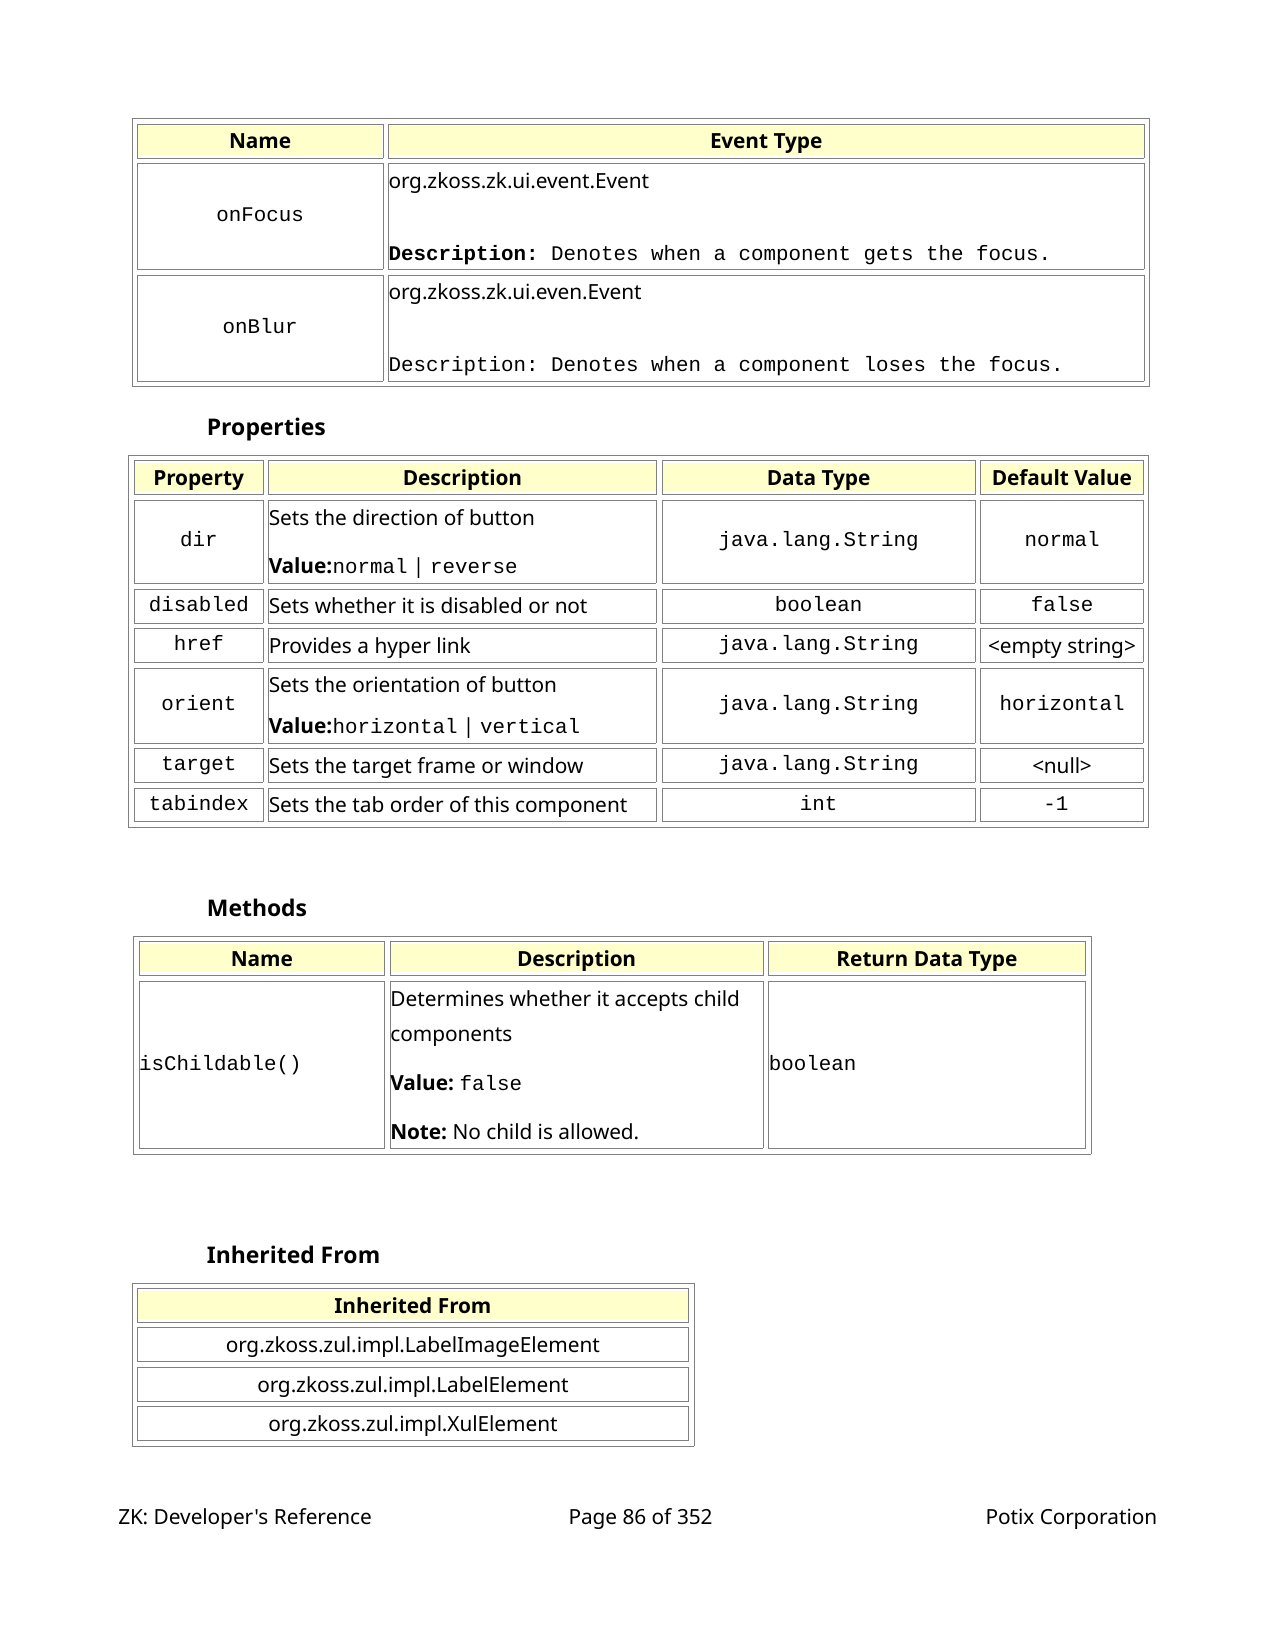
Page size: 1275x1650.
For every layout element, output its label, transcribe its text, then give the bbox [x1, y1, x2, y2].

table_header Name [134, 119, 385, 158]
table_header Description [387, 937, 766, 975]
table_cell dir [131, 494, 266, 583]
table_cell Sets the target frame or window [266, 743, 659, 782]
table_cell java.lang.String [659, 494, 978, 583]
table_cell org.zkoss.zk.ui.even.Event Description: Denotes when a component loses the focus. [385, 269, 1147, 381]
table_cell Sets the direction of button Value:normal | reverse [266, 494, 659, 583]
subtitle Inherited From [207, 1239, 1157, 1270]
table_header Description [266, 456, 659, 494]
table_cell Sets whether it is disabled or not [266, 583, 659, 622]
table_cell org.zkoss.zul.impl.XulElement [134, 1401, 691, 1440]
table_cell disabled [131, 583, 266, 622]
table_header Data Type [659, 456, 978, 494]
subtitle Properties [207, 411, 1157, 442]
table_cell tabindex [131, 782, 266, 821]
table_cell orient [131, 662, 266, 742]
table_header Name [136, 937, 387, 975]
table_cell onBlur [134, 269, 385, 381]
table_cell isChildable() [136, 975, 387, 1148]
table_cell int [659, 782, 978, 821]
table_cell Determines whether it accepts child components Value: false Note: No child is allowed. [387, 975, 766, 1148]
table_cell java.lang.String [659, 623, 978, 662]
table_cell Sets the tab order of this component [266, 782, 659, 821]
table_cell href [131, 623, 266, 662]
table_cell <null> [978, 743, 1146, 782]
table_header Property [131, 456, 266, 494]
table_cell false [978, 583, 1146, 622]
table_cell java.lang.String [659, 743, 978, 782]
table_cell normal [978, 494, 1146, 583]
table_cell -1 [978, 782, 1146, 821]
subtitle Methods [207, 892, 1157, 923]
table_cell boolean [766, 975, 1088, 1148]
table_cell horizontal [978, 662, 1146, 742]
table_cell Sets the orientation of button Value:horizontal | vertical [266, 662, 659, 742]
table_cell boolean [659, 583, 978, 622]
table_cell org.zkoss.zul.impl.LabelElement [134, 1361, 691, 1401]
table_cell <empty string> [978, 623, 1146, 662]
table_header Event Type [385, 119, 1147, 158]
table_header Default Value [978, 456, 1146, 494]
table_cell target [131, 743, 266, 782]
table_cell java.lang.String [659, 662, 978, 742]
table_cell onFocus [134, 158, 385, 269]
table_header Inherited From [134, 1284, 691, 1322]
table_cell org.zkoss.zk.ui.event.Event Description: Denotes when a component gets the focus. [385, 158, 1147, 269]
table_header Return Data Type [766, 937, 1088, 975]
table_cell org.zkoss.zul.impl.LabelImageElement [134, 1322, 691, 1361]
table_cell Provides a hyper link [266, 623, 659, 662]
